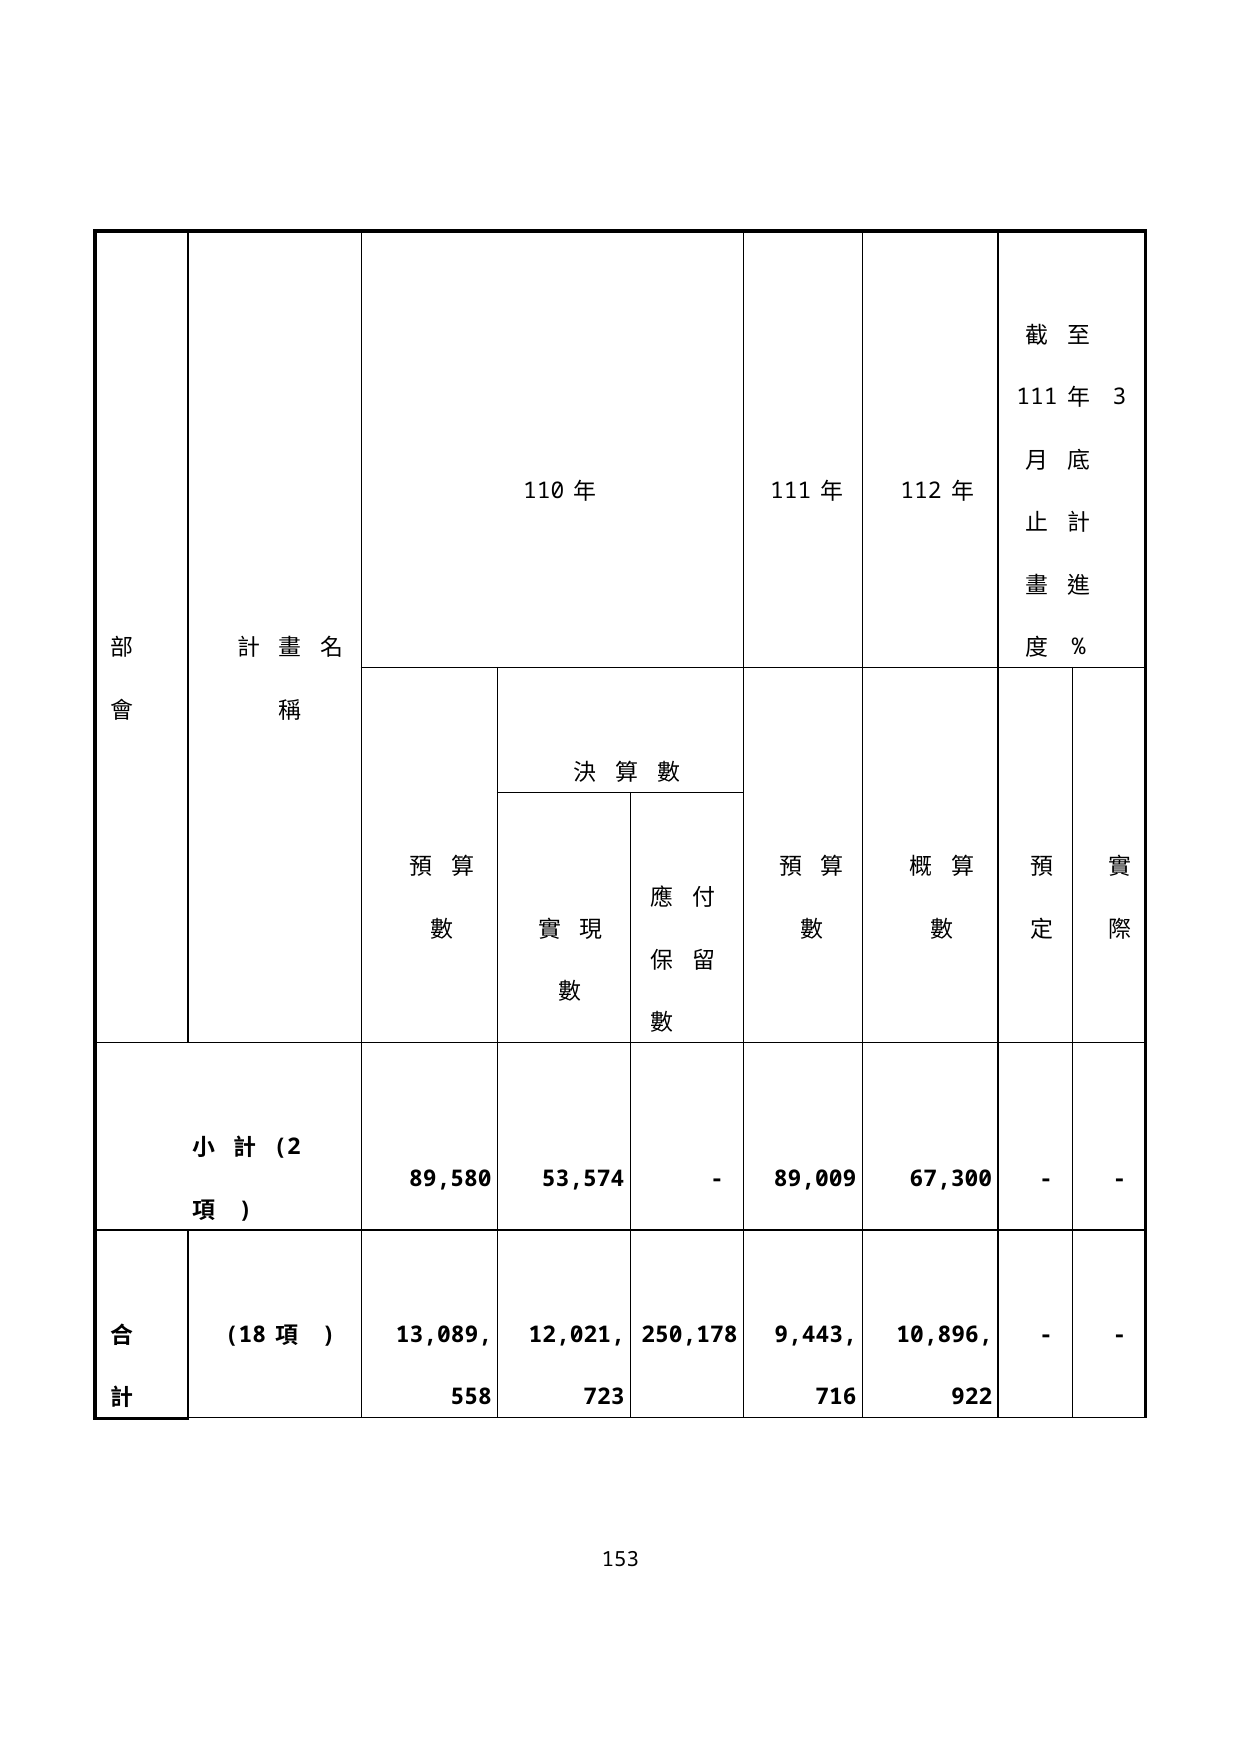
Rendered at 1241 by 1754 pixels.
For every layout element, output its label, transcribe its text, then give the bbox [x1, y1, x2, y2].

table_header 111年 [744, 233, 862, 667]
table_cell 合計 [97, 1231, 187, 1417]
table_cell 概算數 [863, 668, 997, 1042]
table_cell (18項) [189, 1231, 361, 1417]
table_header 計畫名稱 [189, 233, 361, 1042]
table_cell 53,574 [498, 1043, 630, 1229]
table_cell 決算數 [498, 668, 743, 792]
table_cell 應付保留數 [631, 793, 743, 1042]
table_header 截至111年3月底止計畫進度% [999, 233, 1144, 667]
table_cell - [999, 1043, 1072, 1229]
table_cell 預算數 [744, 668, 862, 1042]
table_cell 實際 [1073, 668, 1144, 1042]
table_cell 12,021,723 [498, 1231, 630, 1417]
table_cell - [631, 1043, 743, 1229]
table_cell 250,178 [631, 1231, 743, 1417]
table_cell - [1073, 1043, 1144, 1229]
table_cell 67,300 [863, 1043, 997, 1229]
table_cell 10,896,922 [863, 1231, 997, 1417]
table_cell 13,089,558 [362, 1231, 497, 1417]
table_cell - [1073, 1231, 1144, 1417]
table_cell 預定 [999, 668, 1072, 1042]
table_cell 小計(2項) [97, 1043, 361, 1229]
table_cell 9,443,716 [744, 1231, 862, 1417]
table_cell 實現數 [498, 793, 630, 1042]
table_cell 89,580 [362, 1043, 497, 1229]
table_header 112年 [863, 233, 997, 667]
table_cell 89,009 [744, 1043, 862, 1229]
table_header 110年 [362, 233, 743, 667]
table_header 部會 [97, 233, 187, 1042]
table_cell 預算數 [362, 668, 497, 1042]
table_cell - [999, 1231, 1072, 1417]
